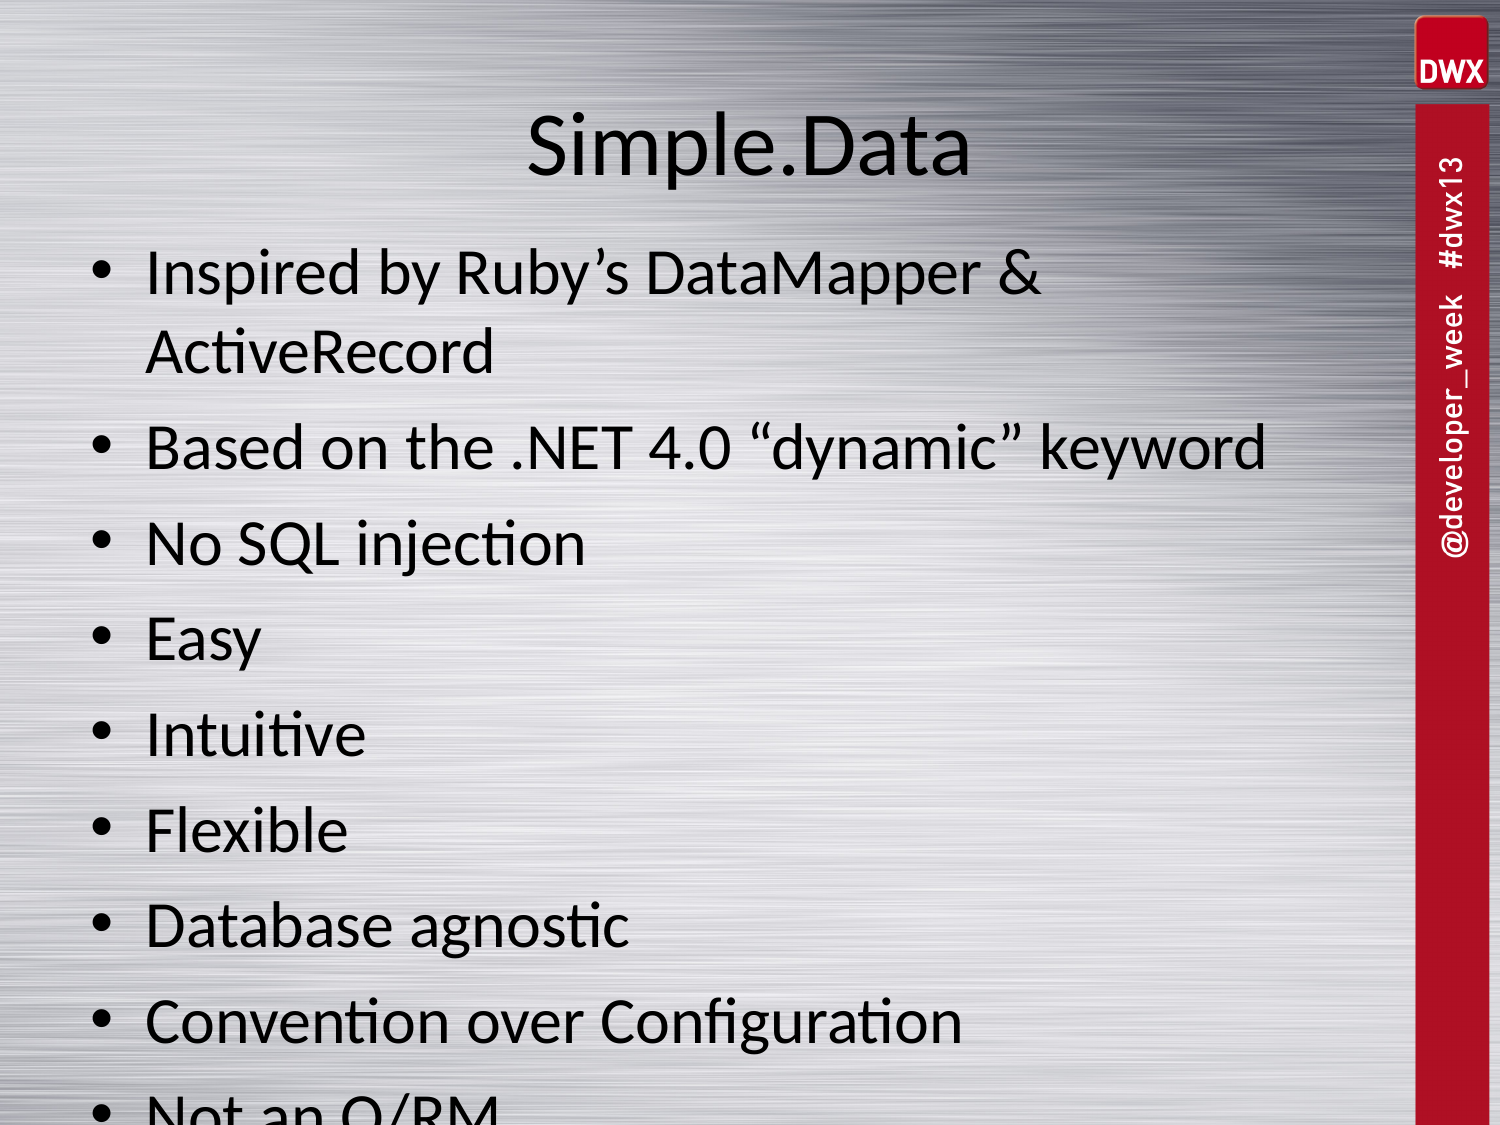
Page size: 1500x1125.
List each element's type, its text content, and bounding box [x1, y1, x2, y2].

list Inspired by Ruby’s DataMapper & ActiveRecord Based on the .NET 4.0 “dynamic” keyword No SQL injection Easy Intuitive Flexible Database agnostic Convention over Configuration Not an O/RM [75, 221, 1426, 1125]
picture [0, 0, 1500, 1125]
title Simple.Data [75, 45, 1426, 221]
